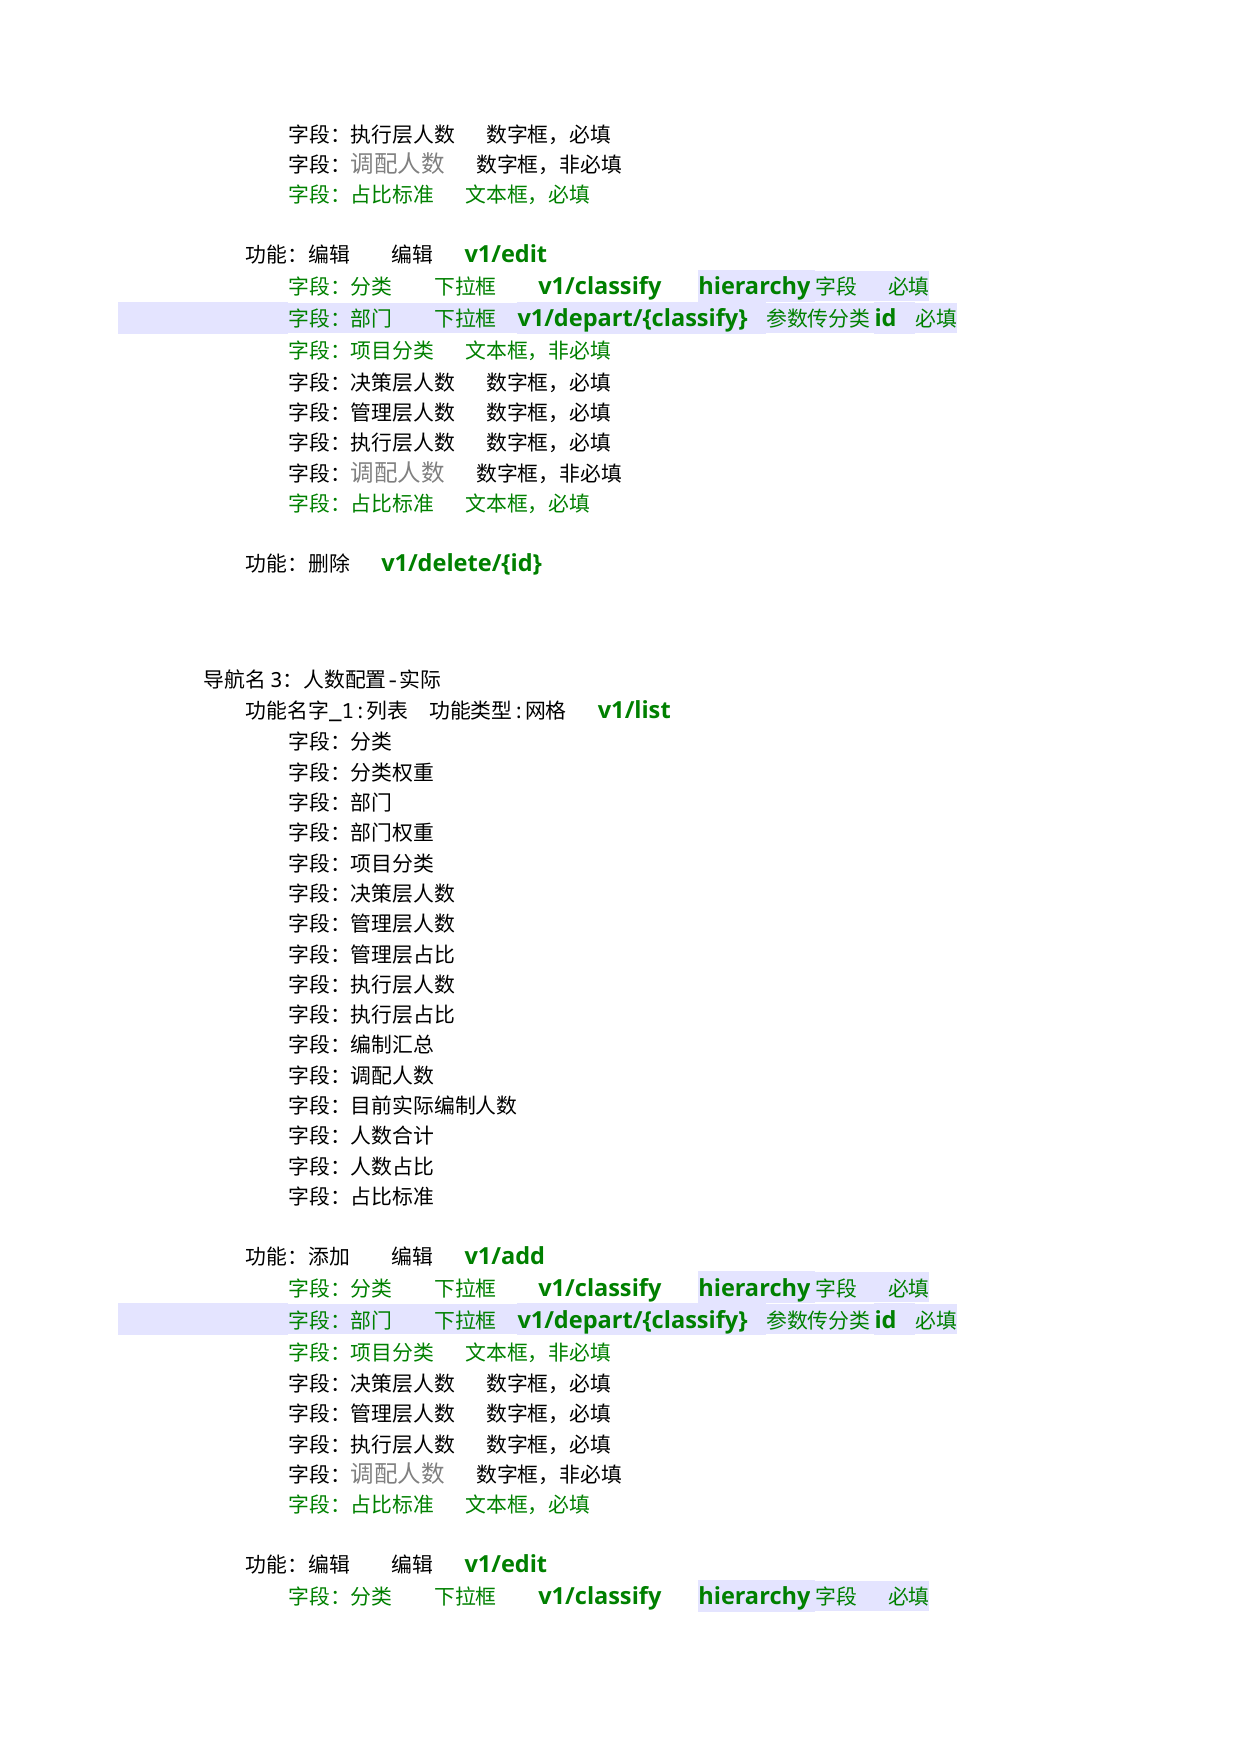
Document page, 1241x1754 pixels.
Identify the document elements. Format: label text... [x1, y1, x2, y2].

text 字段：调配人数 数字框，非必填 [118, 1458, 1122, 1489]
text 字段：部门 下拉框 v1/depart/{classify} 参数传分类id 必填 [118, 1303, 1122, 1335]
text 字段：分类 [118, 726, 1122, 756]
text 字段：管理层人数 数字框，必填 [118, 1398, 1122, 1428]
text 字段：分类权重 [118, 756, 1122, 786]
text 字段：分类 下拉框 v1/classify hierarchy字段 必填 [118, 1271, 1122, 1303]
text 字段：部门权重 [118, 817, 1122, 847]
text 字段：人数占比 [118, 1150, 1122, 1180]
text 字段：占比标准 文本框，必填 [118, 179, 1122, 209]
text 字段：执行层人数 数字框，必填 [118, 426, 1122, 457]
text 字段：调配人数 数字框，非必填 [118, 457, 1122, 487]
text 功能名字_1:列表 功能类型:网格 v1/list [118, 693, 1122, 726]
text 字段：执行层人数 数字框，必填 [118, 118, 1122, 148]
text 字段：调配人数 数字框，非必填 [118, 148, 1122, 179]
text 字段：部门 下拉框 v1/depart/{classify} 参数传分类id 必填 [118, 302, 1122, 334]
text 字段：决策层人数 数字框，必填 [118, 1367, 1122, 1398]
text 字段：项目分类 文本框，非必填 [118, 1335, 1122, 1367]
text 字段：决策层人数 数字框，必填 [118, 366, 1122, 396]
text 字段：项目分类 文本框，非必填 [118, 334, 1122, 366]
text 字段：人数合计 [118, 1120, 1122, 1150]
text 字段：项目分类 [118, 847, 1122, 877]
text 字段：管理层占比 [118, 938, 1122, 968]
text 字段：部门 [118, 786, 1122, 817]
text 字段：决策层人数 [118, 877, 1122, 907]
text 字段：目前实际编制人数 [118, 1089, 1122, 1120]
text 字段：管理层人数 数字框，必填 [118, 396, 1122, 426]
text 字段：占比标准 文本框，必填 [118, 1489, 1122, 1519]
text 字段：执行层人数 [118, 968, 1122, 998]
text 字段：占比标准 文本框，必填 [118, 487, 1122, 517]
text 字段：编制汇总 [118, 1029, 1122, 1059]
text 字段：分类 下拉框 v1/classify hierarchy字段 必填 [118, 269, 1122, 302]
text 字段：占比标准 [118, 1180, 1122, 1211]
text 功能：添加 编辑 v1/add [118, 1239, 1122, 1271]
text 字段：管理层人数 [118, 907, 1122, 938]
text 字段：分类 下拉框 v1/classify hierarchy字段 必填 [118, 1579, 1122, 1612]
text 功能：编辑 编辑 v1/edit [118, 237, 1122, 269]
text 导航名3：人数配置-实际 [118, 663, 1122, 693]
text 字段：执行层人数 数字框，必填 [118, 1428, 1122, 1458]
text 功能：删除 v1/delete/{id} [118, 546, 1122, 578]
text 功能：编辑 编辑 v1/edit [118, 1547, 1122, 1579]
text 字段：执行层占比 [118, 998, 1122, 1029]
text 字段：调配人数 [118, 1059, 1122, 1089]
